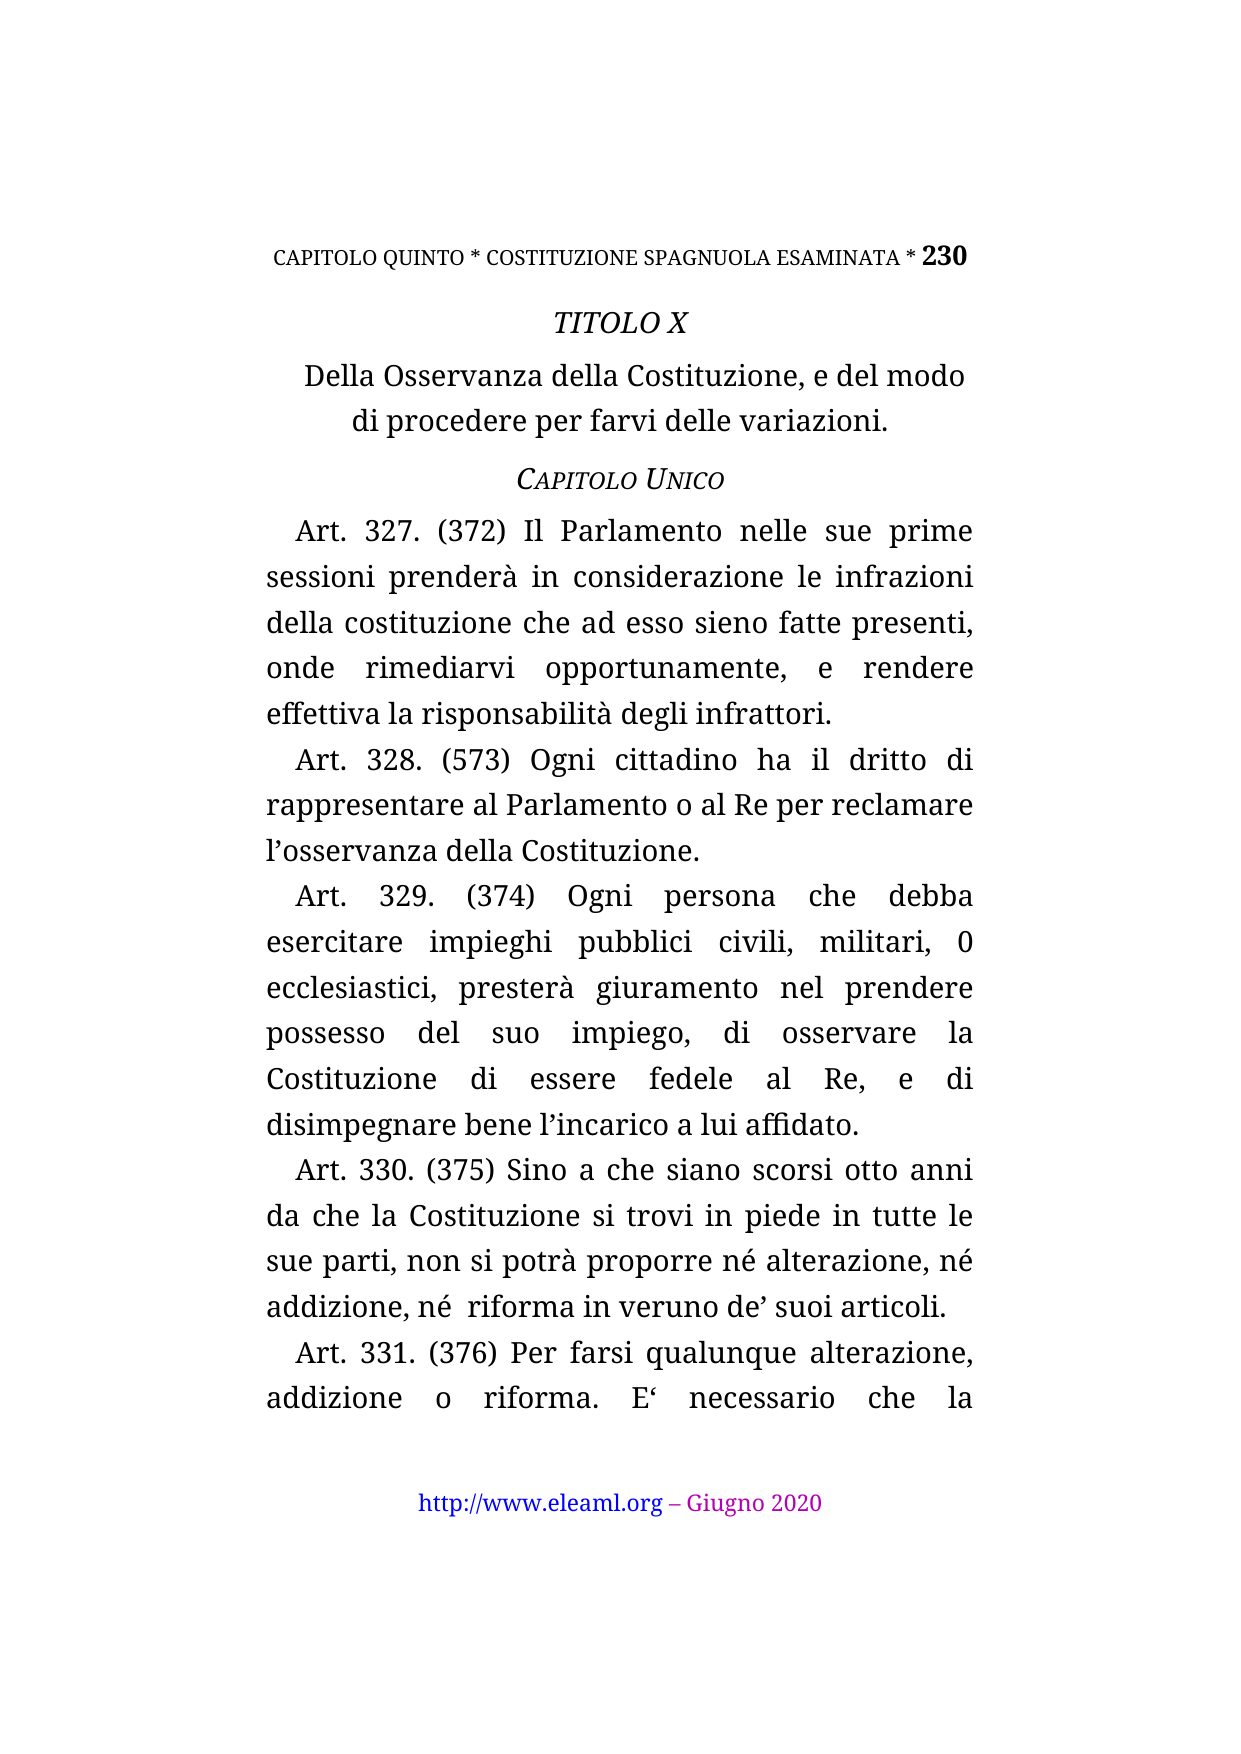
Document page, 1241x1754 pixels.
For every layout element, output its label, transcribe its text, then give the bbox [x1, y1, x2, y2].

text Art. 330. (375) Sino a che siano scorsi otto anni da che la Costituzione si trovi in piede in tutte le sue parti, non si potrà proporre né alterazione, né addizione, né riforma in veruno de’ suoi articoli. [266, 1149, 974, 1326]
text Art. 327. (372) Il Parlamento nelle sue prime sessioni prenderà in considerazione le infrazioni della costituzione che ad esso sieno fatte presenti, onde rimediarvi opportunamente, e rendere effettiva la risponsabilità degli infrattori. [266, 511, 974, 733]
text Della Osservanza della Costituzione, e del modo di procedere per farvi delle variazioni. [266, 355, 974, 440]
subtitle Capitolo Unico [266, 458, 974, 498]
subtitle TITOLO X [266, 303, 974, 342]
text Art. 331. (376) Per farsi qualunque alterazione, addizione o riforma. E‘ necessario che la [266, 1332, 974, 1417]
text Art. 328. (573) Ogni cittadino ha il dritto di rappresentare al Parlamento o al Re per reclamare l’osservanza della Costituzione. [266, 739, 974, 870]
text Art. 329. (374) Ogni persona che debba esercitare impieghi pubblici civili, militari, 0 ecclesiastici, presterà giuramento nel prendere possesso del suo impiego, di osservare la Costituzione di essere fedele al Re, e di disimpegnare bene l’incarico a lui affidato. [266, 876, 974, 1143]
